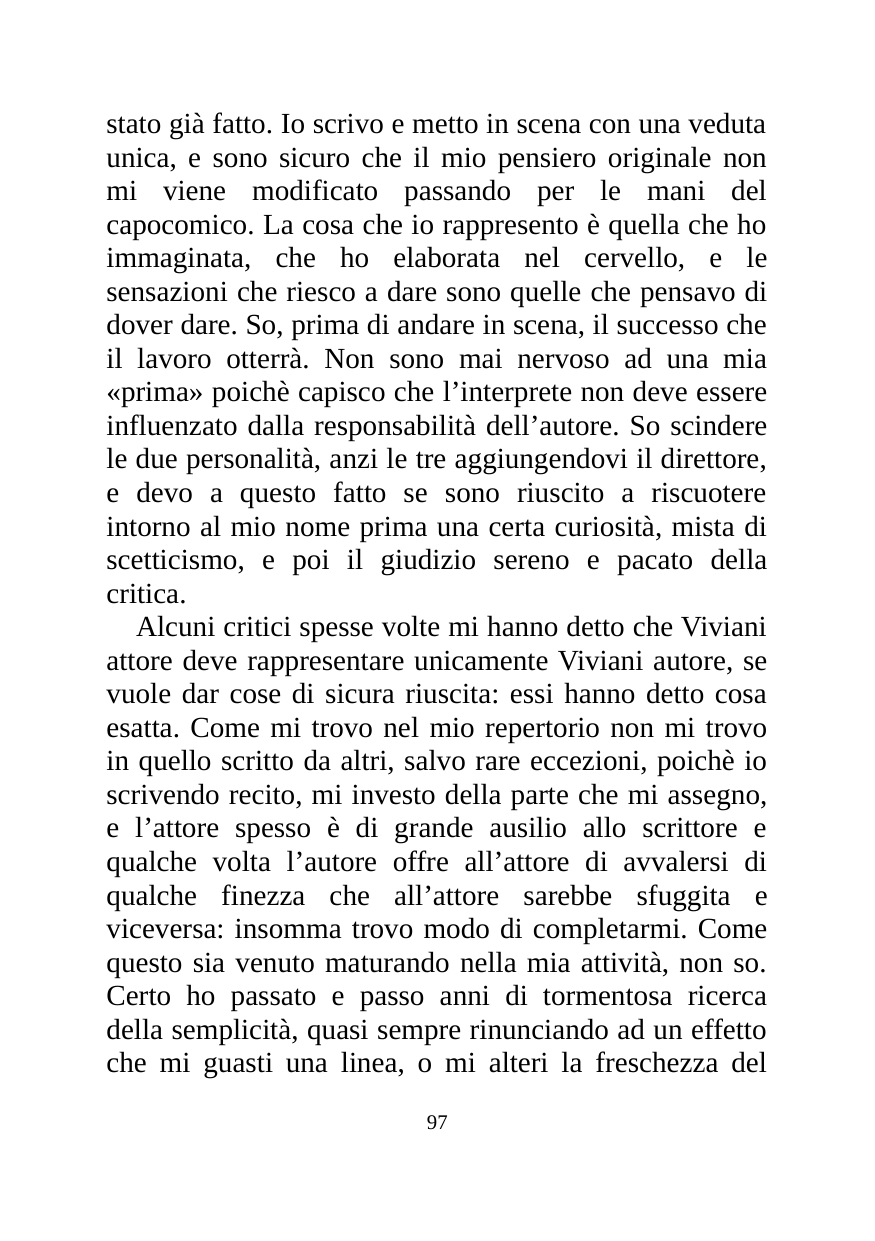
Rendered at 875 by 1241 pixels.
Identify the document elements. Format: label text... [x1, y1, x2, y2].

text Alcuni critici spesse volte mi hanno detto che Viviani attore deve rappresentare unicamente Viviani autore, se vuole dar cose di sicura riuscita: essi hanno detto cosa esatta. Come mi trovo nel mio repertorio non mi trovo in quello scritto da altri, salvo rare eccezioni, poichè io scrivendo recito, mi investo della parte che mi assegno, e l’attore spesso è di grande ausilio allo scrittore e qualche volta l’autore offre all’attore di avvalersi di qualche finezza che all’attore sarebbe sfuggita e viceversa: insomma trovo modo di completarmi. Come questo sia venuto maturando nella mia attività, non so. Certo ho passato e passo anni di tormentosa ricerca della semplicità, quasi sempre rinunciando ad un effetto che mi guasti una linea, o mi alteri la freschezza del [106, 609, 768, 1079]
text stato già fatto. Io scrivo e metto in scena con una veduta unica, e sono sicuro che il mio pensiero originale non mi viene modificato passando per le mani del capocomico. La cosa che io rappresento è quella che ho immaginata, che ho elaborata nel cervello, e le sensazioni che riesco a dare sono quelle che pensavo di dover dare. So, prima di andare in scena, il successo che il lavoro otterrà. Non sono mai nervoso ad una mia «prima» poichè capisco che l’interprete non deve essere influenzato dalla responsabilità dell’autore. So scindere le due personalità, anzi le tre aggiungendovi il direttore, e devo a questo fatto se sono riuscito a riscuotere intorno al mio nome prima una certa curiosità, mista di scetticismo, e poi il giudizio sereno e pacato della critica. [106, 106, 768, 609]
